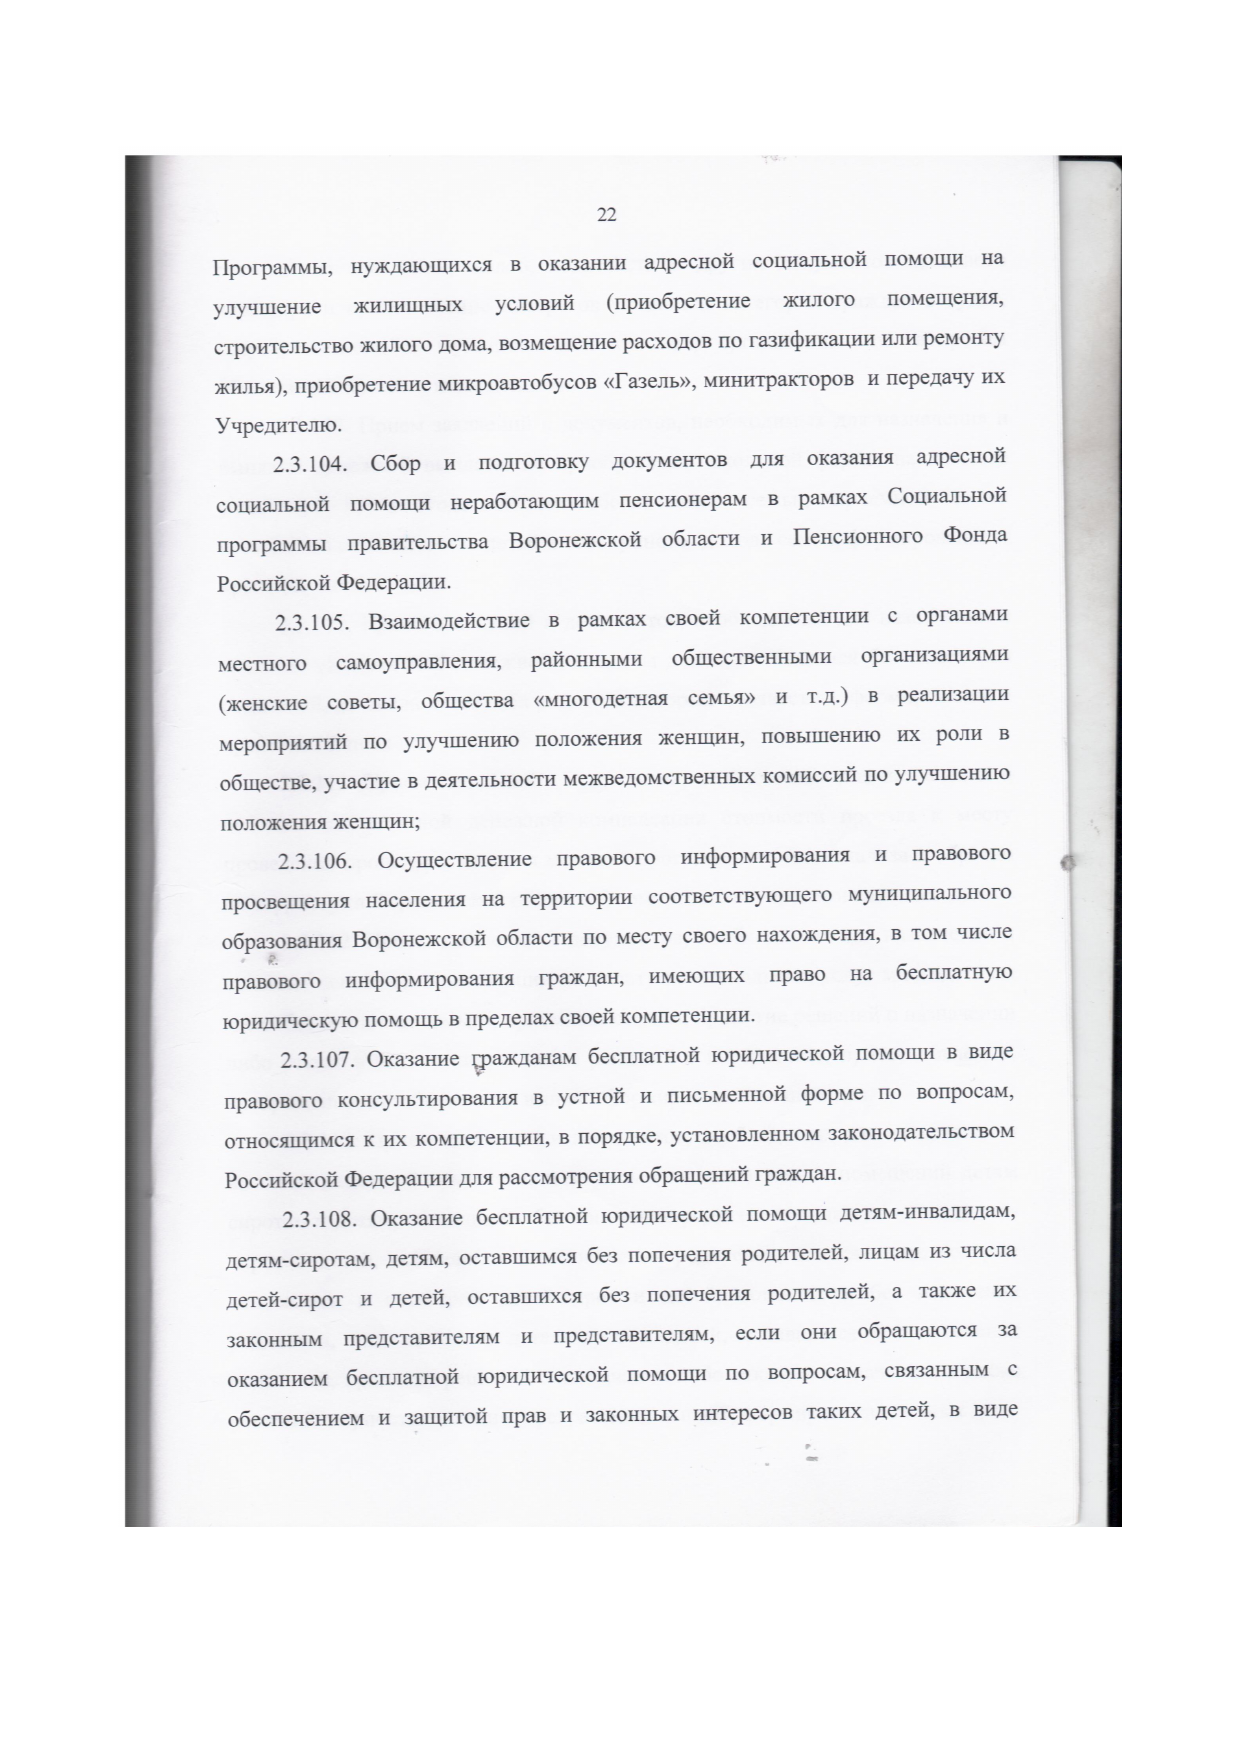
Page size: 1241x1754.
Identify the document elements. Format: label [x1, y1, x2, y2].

picture [118, 146, 1122, 1527]
